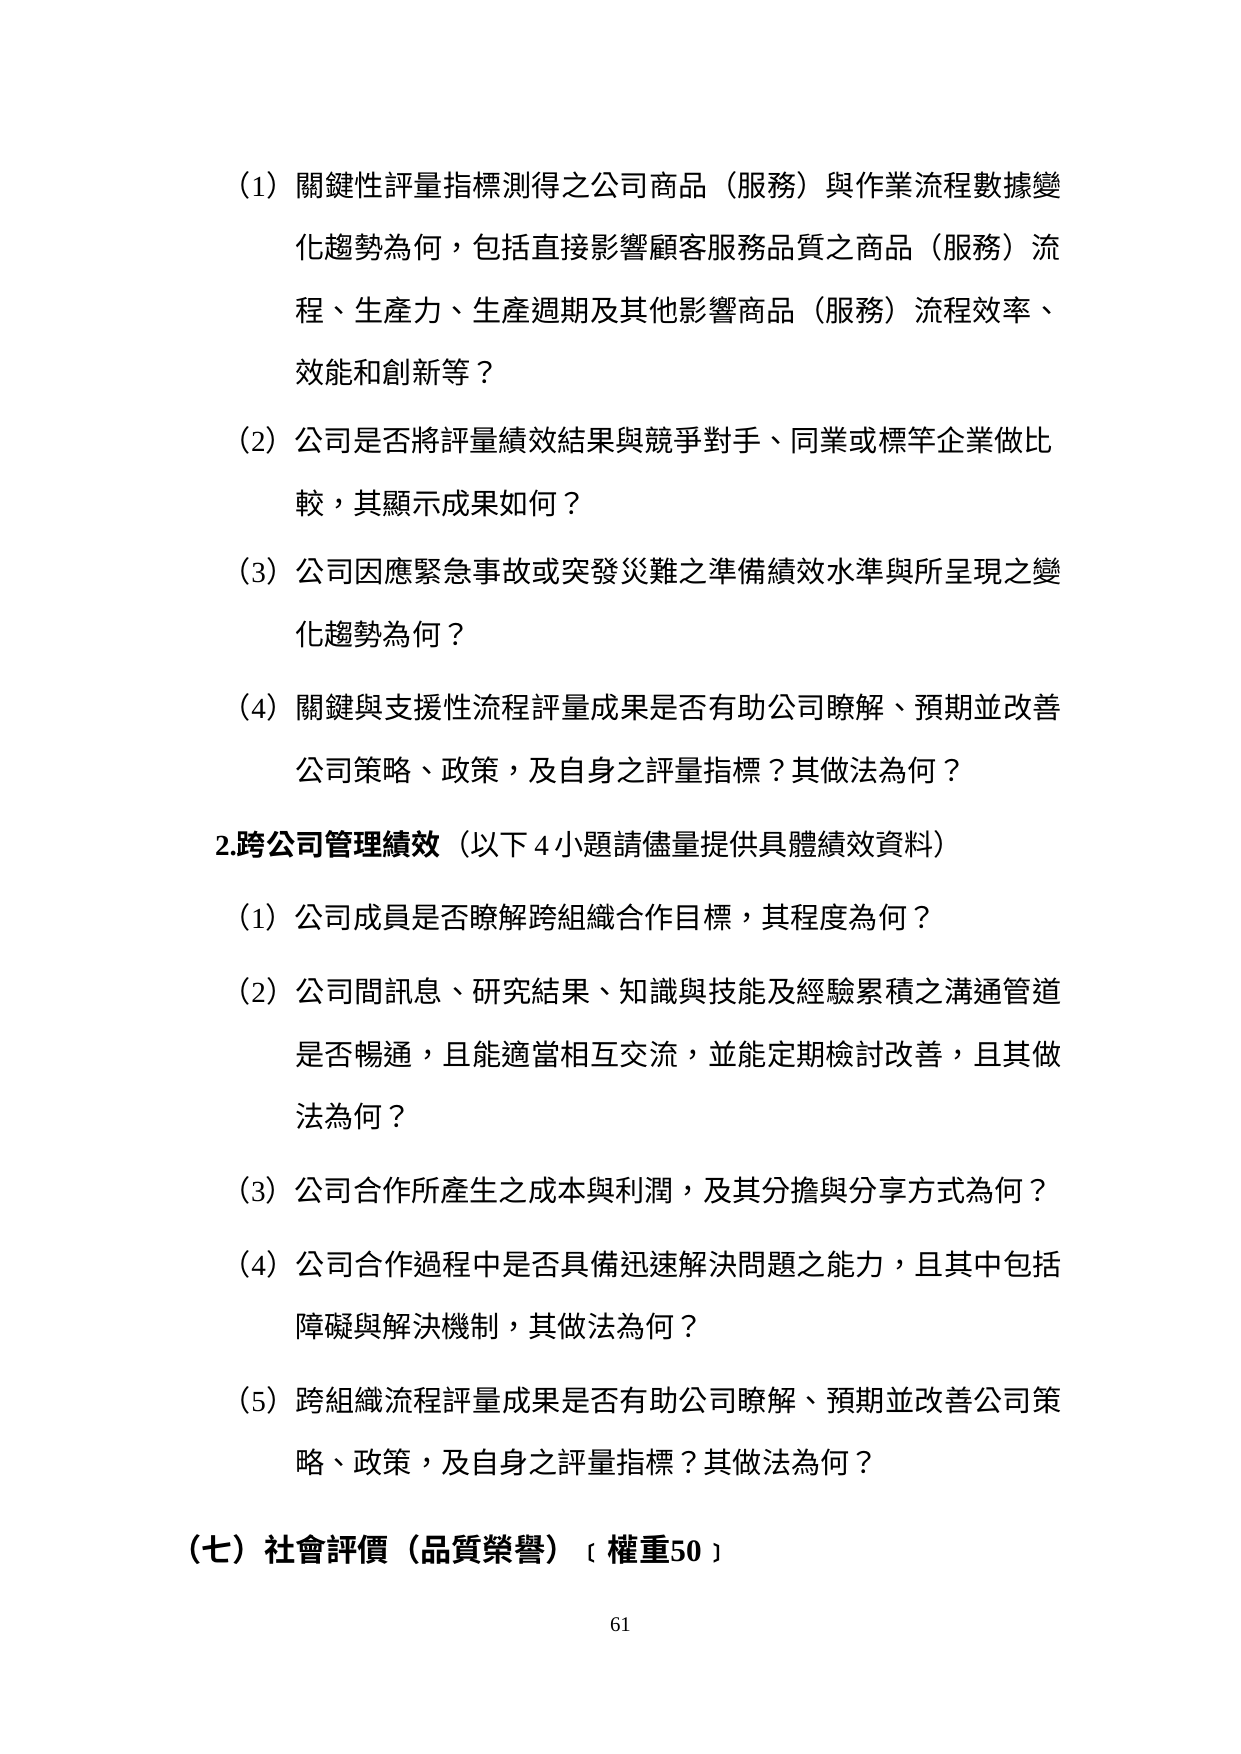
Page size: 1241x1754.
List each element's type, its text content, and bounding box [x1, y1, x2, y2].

text 2.跨公司管理績效（以下4小題請儘量提供具體績效資料） [215, 801, 1063, 863]
text （3）公司因應緊急事故或突發災難之準備績效水準與所呈現之變化趨勢為何？ [222, 528, 1063, 653]
text （2）公司間訊息、研究結果、知識與技能及經驗累積之溝通管道是否暢通，且能適當相互交流，並能定期檢討改善，且其做法為何？ [222, 948, 1063, 1136]
text （4）關鍵與支援性流程評量成果是否有助公司瞭解、預期並改善公司策略、政策，及自身之評量指標？其做法為何？ [222, 664, 1063, 789]
text （3）公司合作所產生之成本與利潤，及其分擔與分享方式為何？ [222, 1147, 1063, 1209]
text （2）公司是否將評量績效結果與競爭對手、同業或標竿企業做比較，其顯示成果如何？ [222, 397, 1063, 522]
text （5）跨組織流程評量成果是否有助公司瞭解、預期並改善公司策略、政策，及自身之評量指標？其做法為何？ [222, 1357, 1063, 1482]
text （1）公司成員是否瞭解跨組織合作目標，其程度為何？ [222, 874, 1063, 937]
text （1）關鍵性評量指標測得之公司商品（服務）與作業流程數據變化趨勢為何，包括直接影響顧客服務品質之商品（服務）流程、生產力、生產週期及其他影響商品（服務）流程效率、效能和創新等？ [222, 142, 1063, 392]
subtitle （七）社會評價（品質榮譽）﹝權重50﹞ [162, 1506, 1063, 1569]
text （4）公司合作過程中是否具備迅速解決問題之能力，且其中包括障礙與解決機制，其做法為何？ [222, 1221, 1063, 1346]
